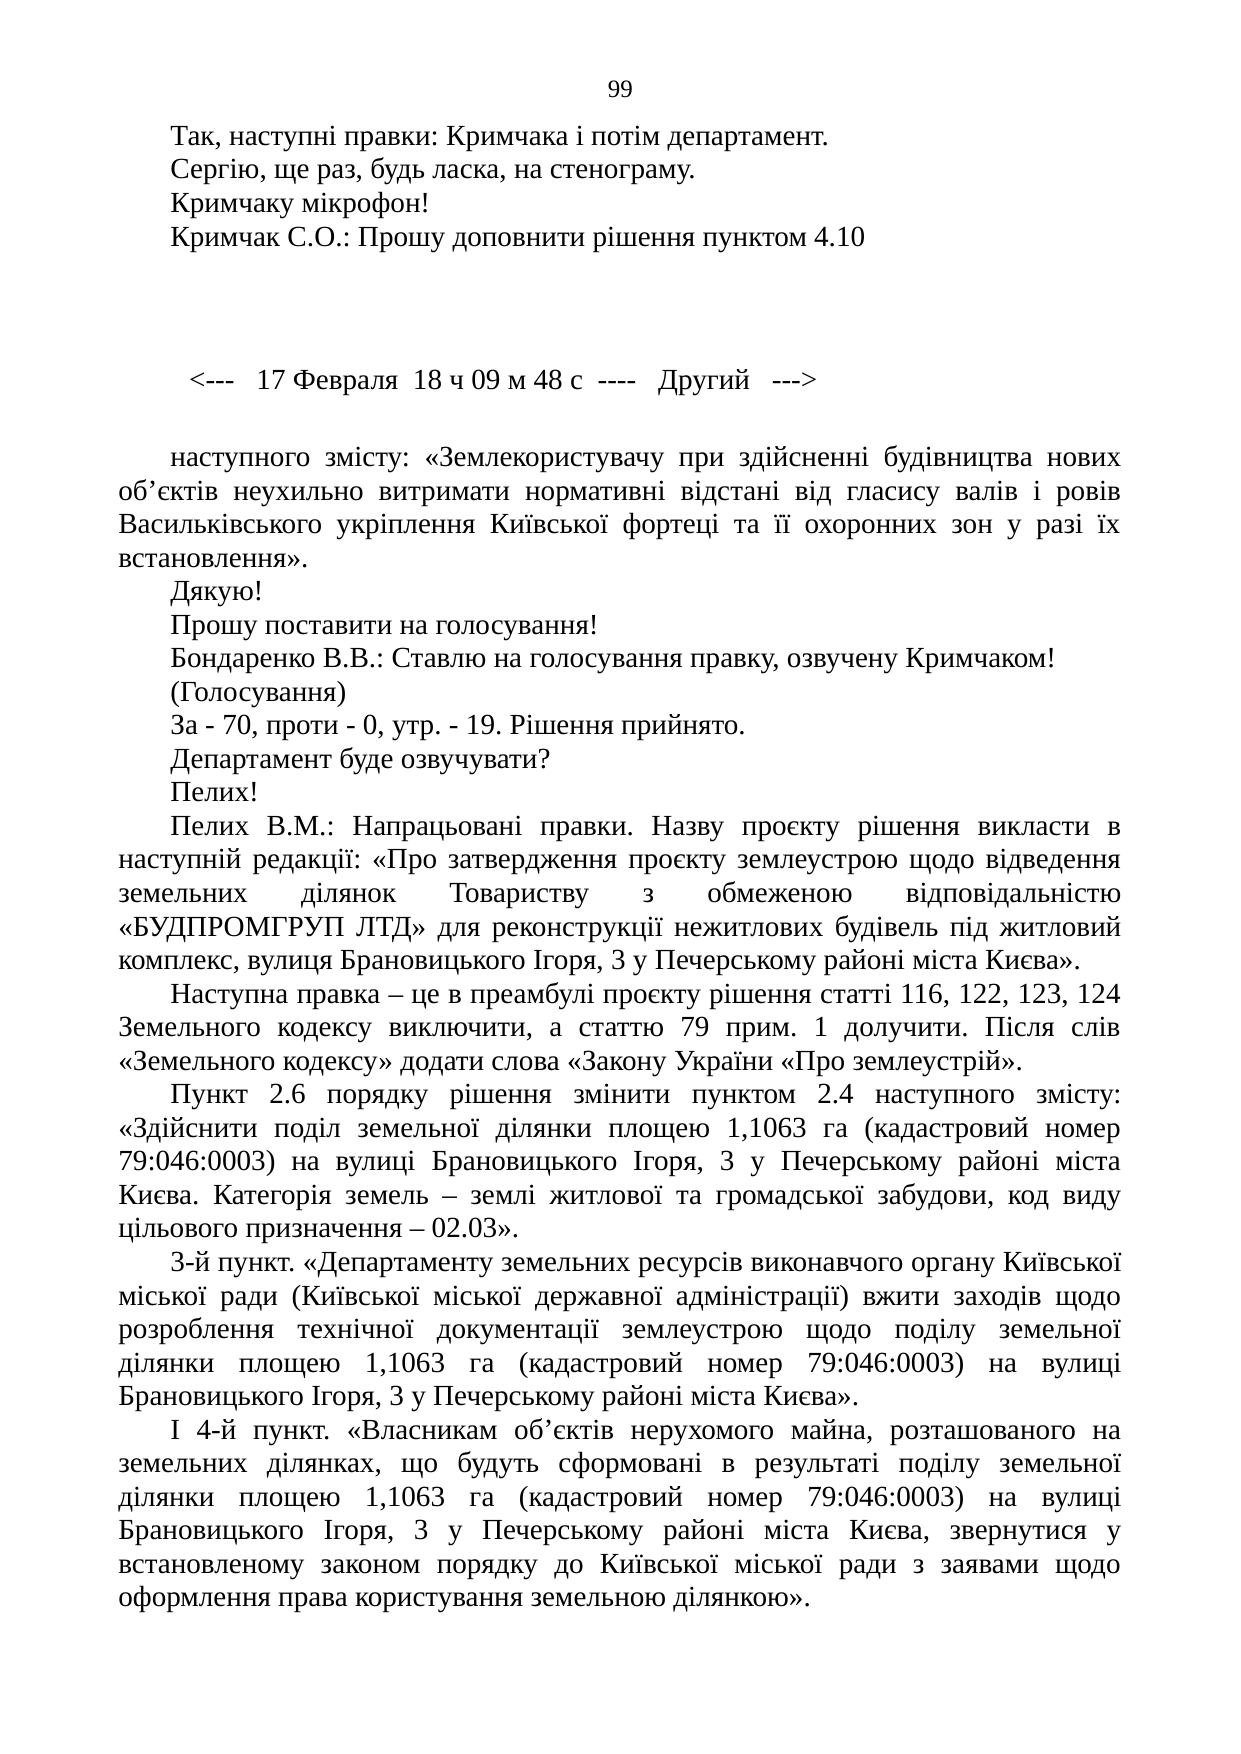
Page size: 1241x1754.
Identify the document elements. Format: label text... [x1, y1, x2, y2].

text І 4-й пункт. «Власникам об’єктів нерухомого майна, розташованого на земельних ділянках, що будуть сформовані в результаті поділу земельної ділянки площею 1,1063 га (кадастровий номер 79:046:0003) на вулиці Брановицького Ігоря, 3 у Печерському районі міста Києва, звернутися у встановленому законом порядку до Київської міської ради з заявами щодо оформлення права користування земельною ділянкою». [118, 1412, 1122, 1613]
text Кримчаку мікрофон! [118, 185, 1122, 219]
text Бондаренко В.В.: Ставлю на голосування правку, озвучену Кримчаком! [118, 640, 1122, 674]
text Пункт 2.6 порядку рішення змінити пунктом 2.4 наступного змісту: «Здійснити поділ земельної ділянки площею 1,1063 га (кадастровий номер 79:046:0003) на вулиці Брановицького Ігоря, 3 у Печерському районі міста Києва. Категорія земель – землі житлової та громадської забудови, код виду цільового призначення – 02.03». [118, 1076, 1122, 1244]
text Наступна правка – це в преамбулі проєкту рішення статті 116, 122, 123, 124 Земельного кодексу виключити, а статтю 79 прим. 1 долучити. Після слів «Земельного кодексу» додати слова «Закону України «Про землеустрій». [118, 976, 1122, 1076]
text <--- 17 Февраля 18 ч 09 м 48 с ---- Другий ---> [118, 319, 1122, 406]
text Прошу поставити на голосування! [118, 607, 1122, 640]
text Пелих В.М.: Напрацьовані правки. Назву проєкту рішення викласти в наступній редакції: «Про затвердження проєкту землеустрою щодо відведення земельних ділянок Товариству з обмеженою відповідальністю «БУДПРОМГРУП ЛТД» для реконструкції нежитлових будівель під житловий комплекс, вулиця Брановицького Ігоря, 3 у Печерському районі міста Києва». [118, 808, 1122, 976]
text За - 70, проти - 0, утр. - 19. Рішення прийнято. [118, 707, 1122, 741]
text (Голосування) [118, 674, 1122, 707]
text Так, наступні правки: Кримчака і потім департамент. [118, 118, 1122, 152]
text Дякую! [118, 573, 1122, 607]
text 3-й пункт. «Департаменту земельних ресурсів виконавчого органу Київської міської ради (Київської міської державної адміністрації) вжити заходів щодо розроблення технічної документації землеустрою щодо поділу земельної ділянки площею 1,1063 га (кадастровий номер 79:046:0003) на вулиці Брановицького Ігоря, 3 у Печерському районі міста Києва». [118, 1244, 1122, 1412]
text Пелих! [118, 774, 1122, 808]
text Департамент буде озвучувати? [118, 741, 1122, 774]
text Сергію, ще раз, будь ласка, на стенограму. [118, 152, 1122, 185]
text наступного змісту: «Землекористувачу при здійсненні будівництва нових об’єктів неухильно витримати нормативні відстані від гласису валів і ровів Васильківського укріплення Київської фортеці та її охоронних зон у разі їх встановлення». [118, 439, 1122, 573]
text Кримчак С.О.: Прошу доповнити рішення пунктом 4.10 [118, 219, 1122, 252]
